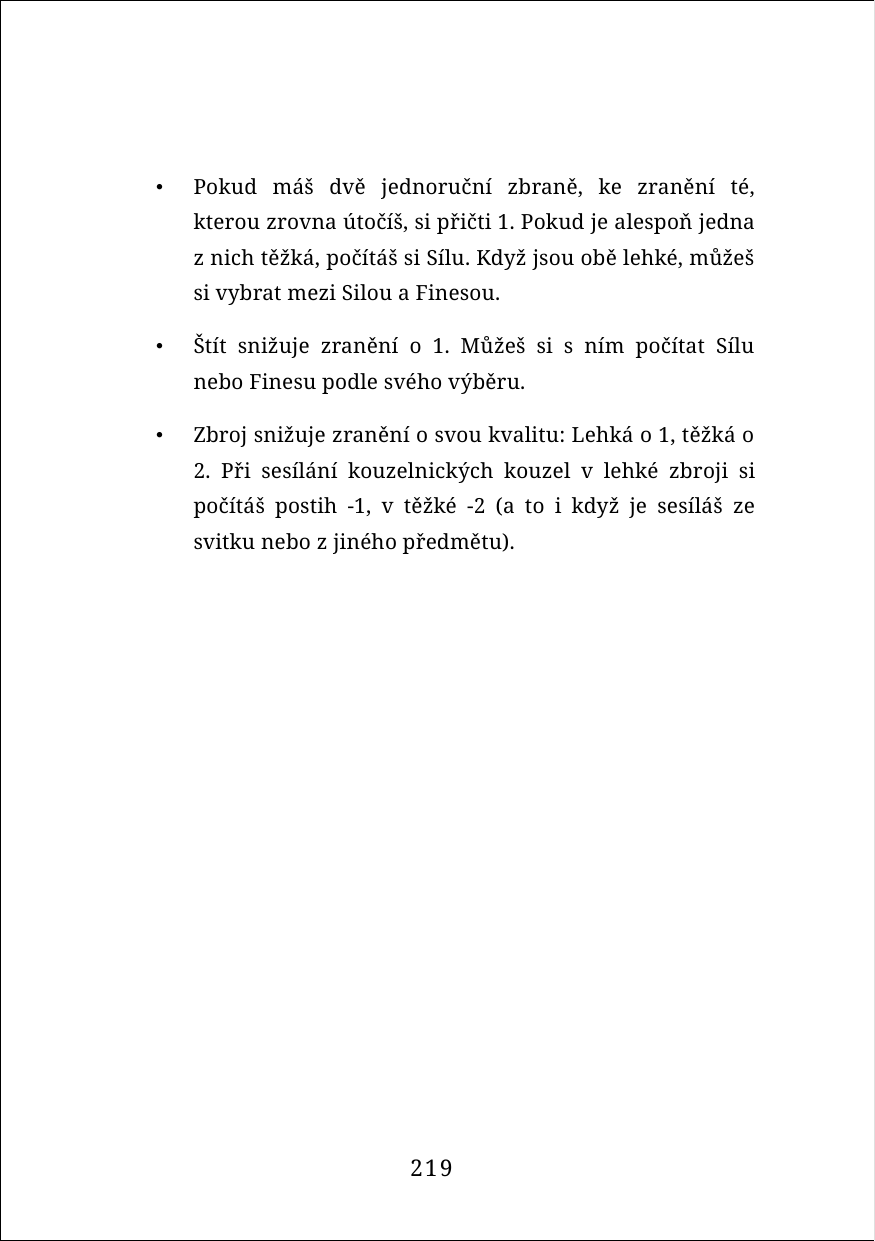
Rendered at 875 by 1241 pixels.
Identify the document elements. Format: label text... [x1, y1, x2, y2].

list Zbroj snižuje zranění o svou kvalitu: Lehká o 1, těžká o 2. Při sesílání kouzelnických kouzel v lehké zbroji si počítáš postih -1, v těžké -2 (a to i když je sesíláš ze svitku nebo z jiného předmětu). [156, 420, 756, 555]
list Pokud máš dvě jednoruční zbraně, ke zranění té, kterou zrovna útočíš, si přičti 1. Pokud je alespoň jedna z nich těžká, počítáš si Sílu. Když jsou obě lehké, můžeš si vybrat mezi Silou a Finesou. [156, 172, 756, 307]
list Štít snižuje zranění o 1. Můžeš si s ním počítat Sílu nebo Finesu podle svého výběru. [156, 332, 756, 396]
